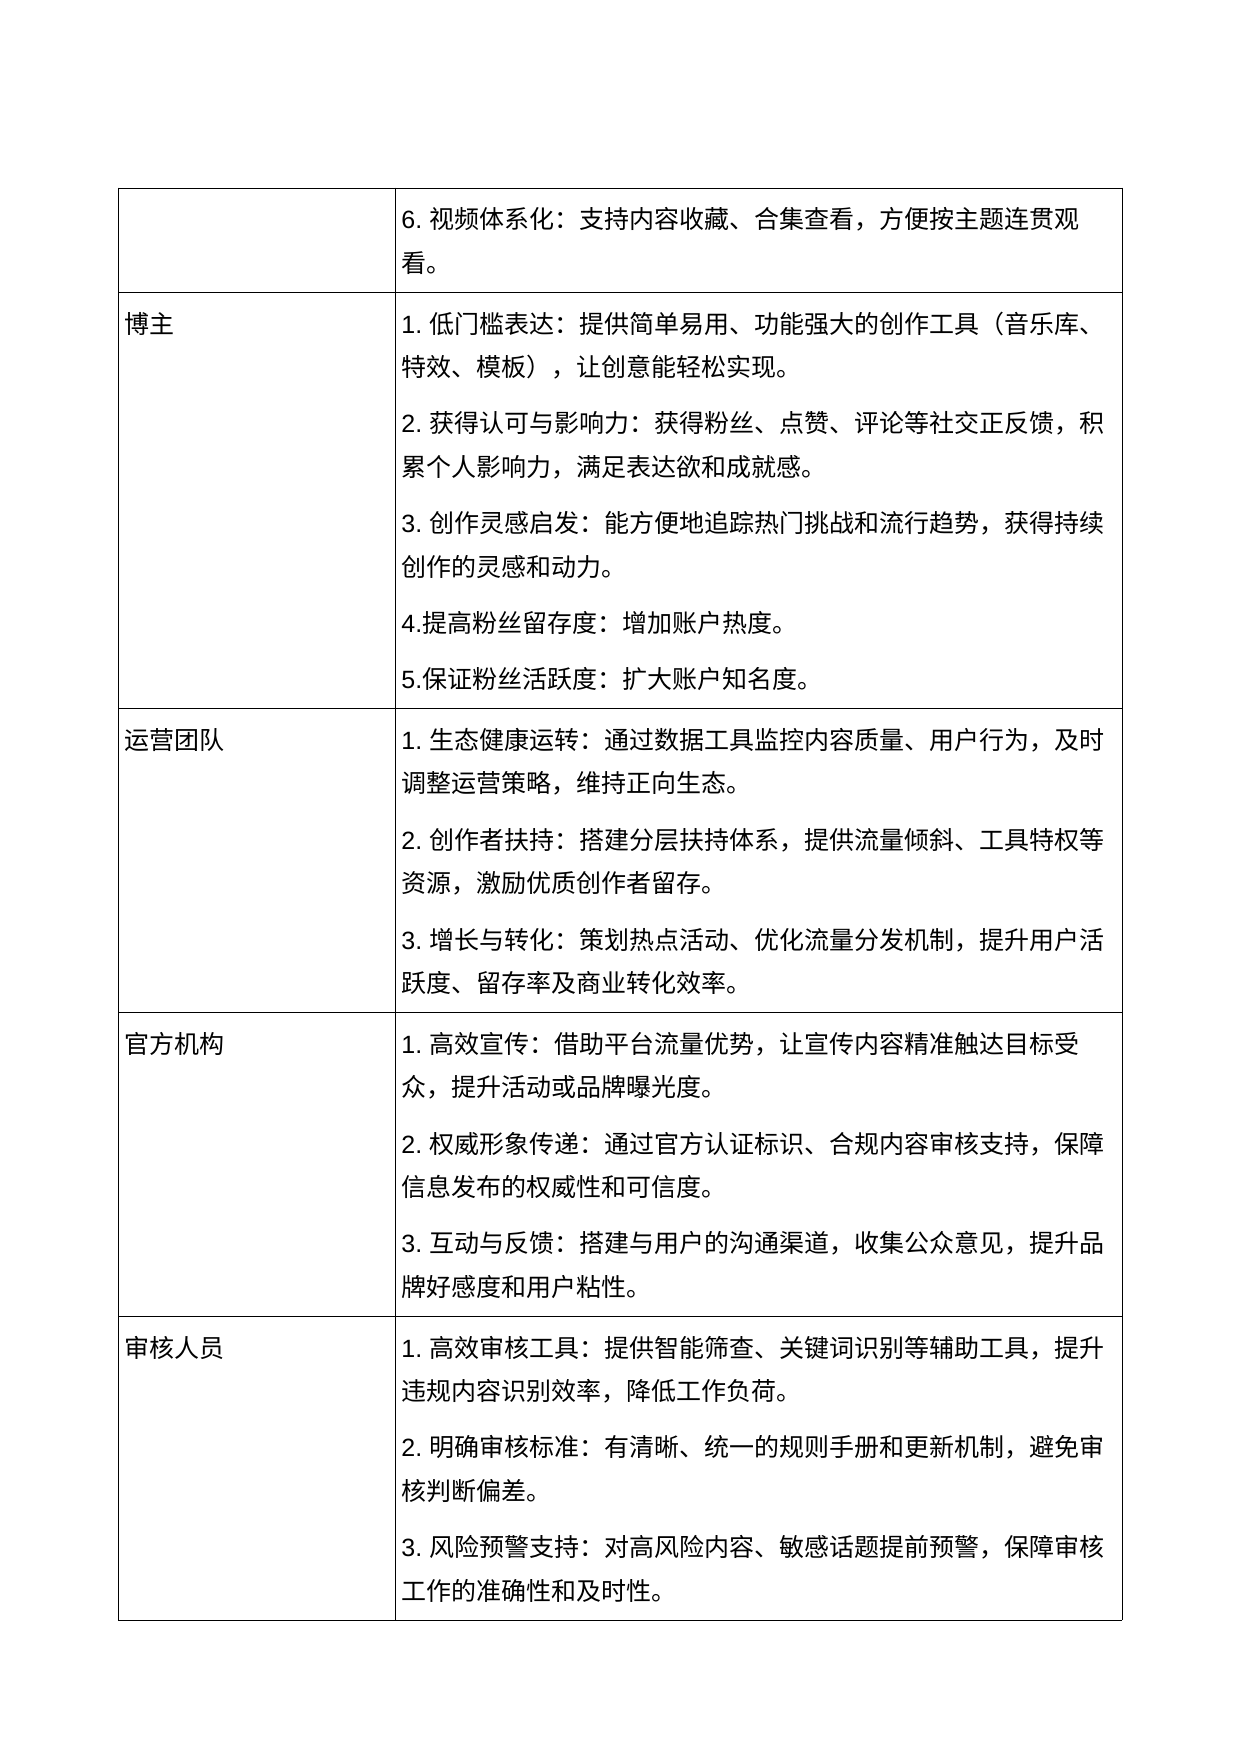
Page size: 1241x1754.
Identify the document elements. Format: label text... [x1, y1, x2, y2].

table_cell 1. 高效审核工具：提供智能筛查、关键词识别等辅助工具，提升违规内容识别效率，降低工作负荷。 2. 明确审核标准：有清晰、统一的规则手册和更新机制，避免审核判断偏差。 3. 风险预警支持：对高风险内容、敏感话题提前预警，保障审核工作的准确性和及时性。 [396, 1317, 1122, 1619]
table_cell 1. 高效宣传：借助平台流量优势，让宣传内容精准触达目标受众，提升活动或品牌曝光度。 2. 权威形象传递：通过官方认证标识、合规内容审核支持，保障信息发布的权威性和可信度。 3. 互动与反馈：搭建与用户的沟通渠道，收集公众意见，提升品牌好感度和用户粘性。 [396, 1013, 1122, 1316]
table_cell 博主 [119, 293, 395, 708]
table_cell 1. 低门槛表达：提供简单易用、功能强大的创作工具（音乐库、特效、模板），让创意能轻松实现。 2. 获得认可与影响力：获得粉丝、点赞、评论等社交正反馈，积累个人影响力，满足表达欲和成就感。 3. 创作灵感启发：能方便地追踪热门挑战和流行趋势，获得持续创作的灵感和动力。 4.提高粉丝留存度：增加账户热度。 5.保证粉丝活跃度：扩大账户知名度。 [396, 293, 1122, 708]
table_cell 1. 生态健康运转：通过数据工具监控内容质量、用户行为，及时调整运营策略，维持正向生态。 2. 创作者扶持：搭建分层扶持体系，提供流量倾斜、工具特权等资源，激励优质创作者留存。 3. 增长与转化：策划热点活动、优化流量分发机制，提升用户活跃度、留存率及商业转化效率。 [396, 709, 1122, 1012]
table_cell 官方机构 [119, 1013, 395, 1316]
table_cell 运营团队 [119, 709, 395, 1012]
table_cell [119, 189, 395, 292]
table_cell 6. 视频体系化：支持内容收藏、合集查看，方便按主题连贯观看。 [396, 189, 1122, 292]
table_cell 审核人员 [119, 1317, 395, 1619]
